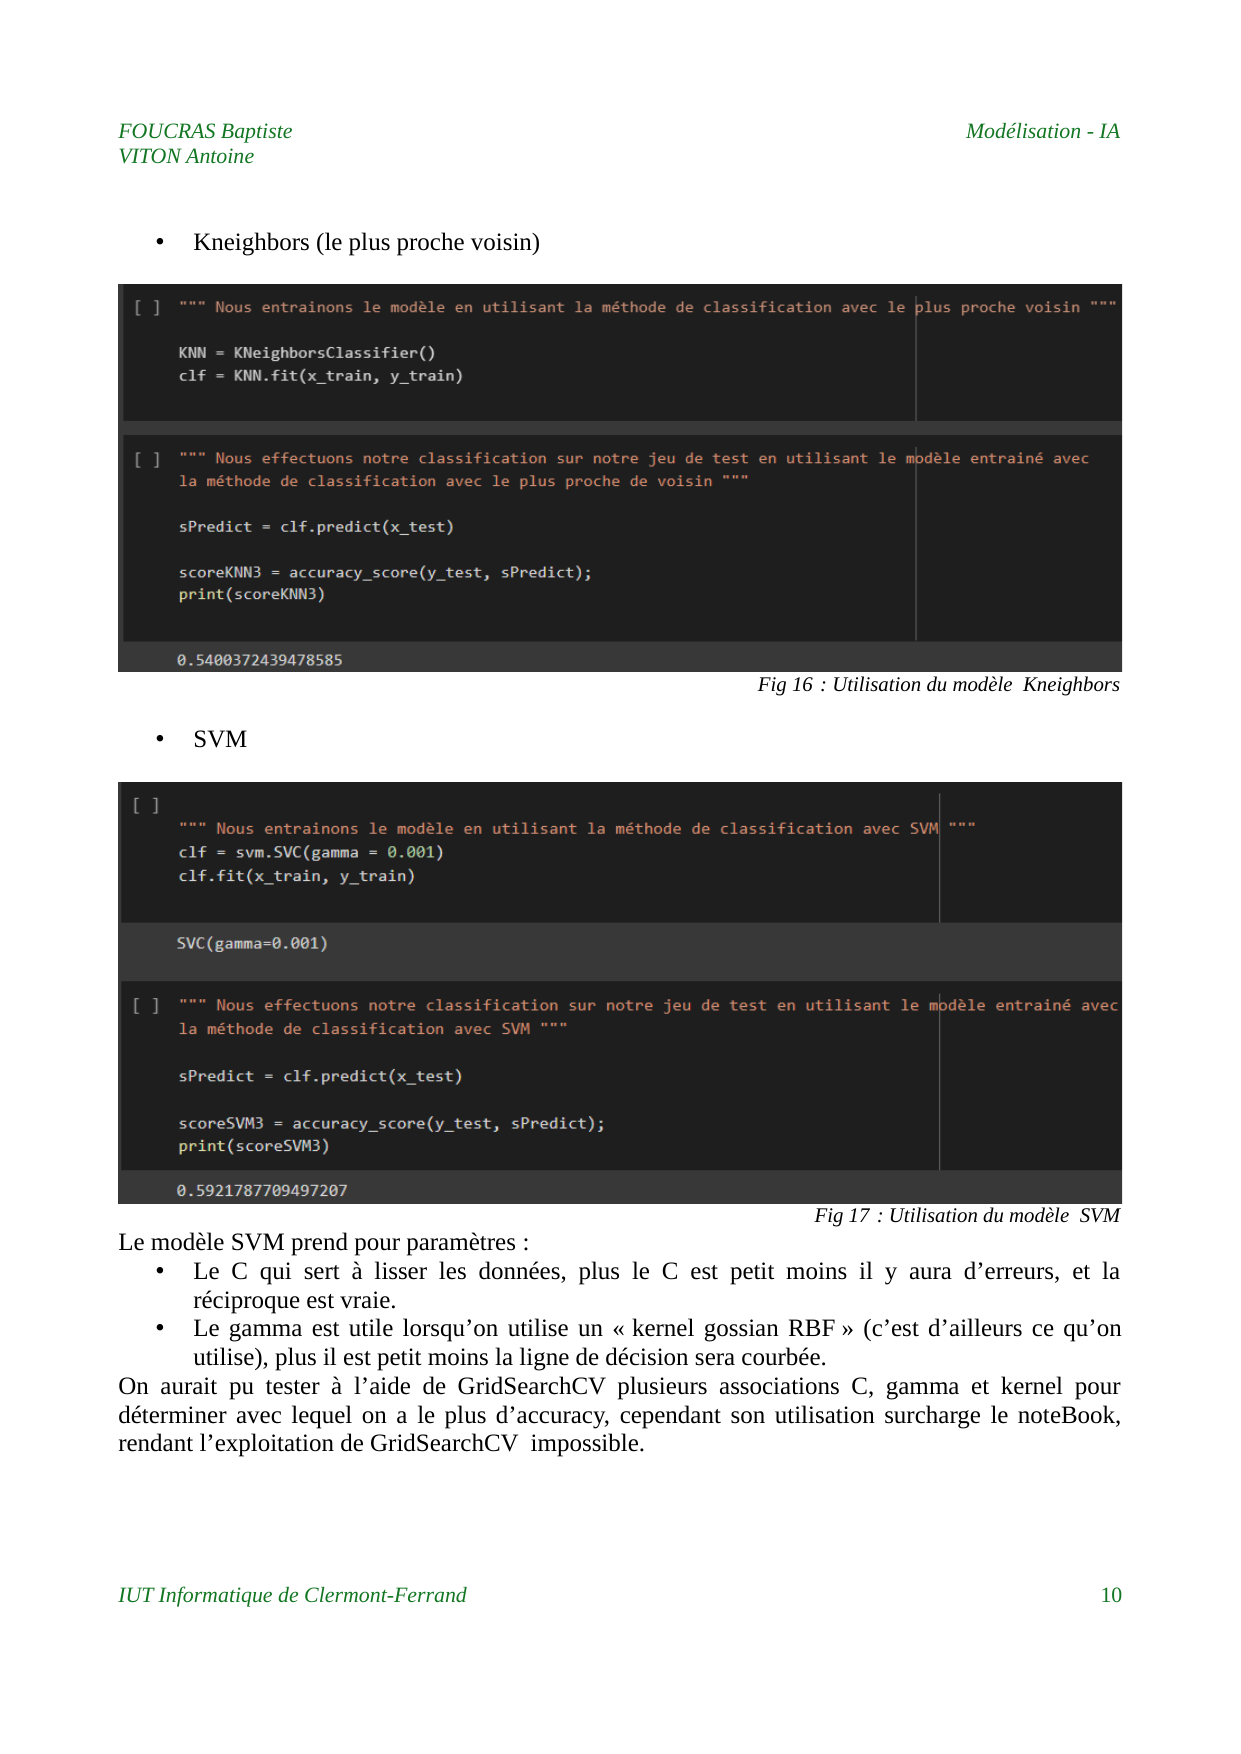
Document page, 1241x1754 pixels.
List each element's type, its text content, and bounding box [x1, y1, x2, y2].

list SVM [156, 724, 1122, 753]
list Kneighbors (le plus proche voisin) [156, 227, 1122, 256]
text Fig 17 : Utilisation du modèle SVM [118, 1204, 1122, 1227]
text Le modèle SVM prend pour paramètres : [118, 1227, 1122, 1256]
text On aurait pu tester à l’aide de GridSearchCV plusieurs associations C, gamma et kernel pour déterminer avec lequel on a le plus d’accuracy, cependant son utilisation surcharge le noteBook, rendant l’exploitation de GridSearchCV impossible. [118, 1371, 1122, 1457]
picture [118, 782, 1123, 1204]
list Le gamma est utile lorsqu’on utilise un « kernel gossian RBF » (c’est d’ailleurs ce qu’on utilise), plus il est petit moins la ligne de décision sera courbée. [156, 1313, 1122, 1371]
list Le C qui sert à lisser les données, plus le C est petit moins il y aura d’erreurs, et la réciproque est vraie. [156, 1256, 1122, 1313]
picture [118, 284, 1123, 672]
text Fig 16 : Utilisation du modèle Kneighbors [118, 672, 1122, 696]
